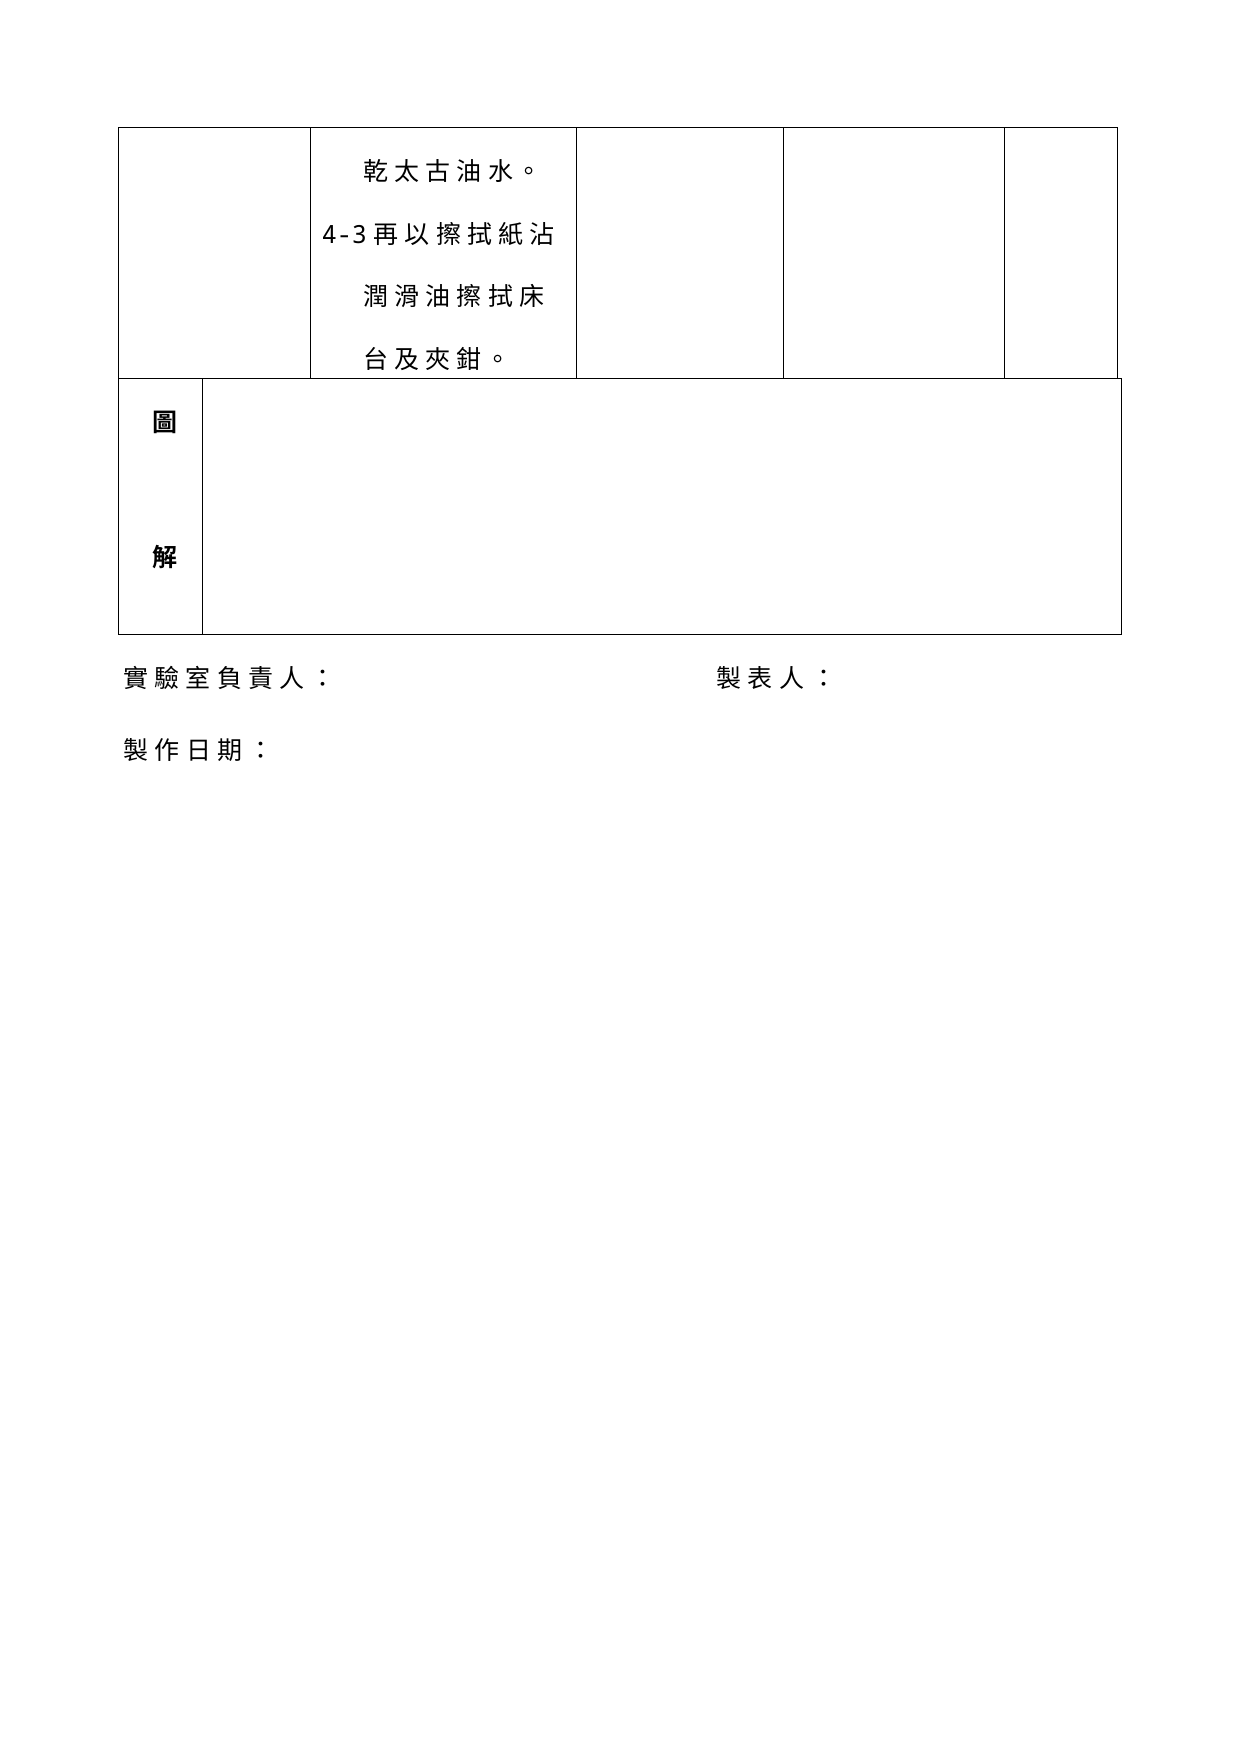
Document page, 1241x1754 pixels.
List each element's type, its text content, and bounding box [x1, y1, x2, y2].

table_cell [1118, 127, 1122, 378]
table_cell [1005, 128, 1117, 378]
table_cell 乾太古油水。 4-3再以擦拭紙沾潤滑油擦拭床台及夾鉗。 [311, 128, 576, 378]
table_cell [119, 128, 310, 378]
text 實驗室負責人： 製表人： 製作日期： [120, 635, 1120, 769]
table_cell [784, 128, 1004, 378]
table_cell [577, 128, 783, 378]
table_cell 圖 解 [119, 379, 202, 634]
table_cell [203, 379, 1121, 634]
